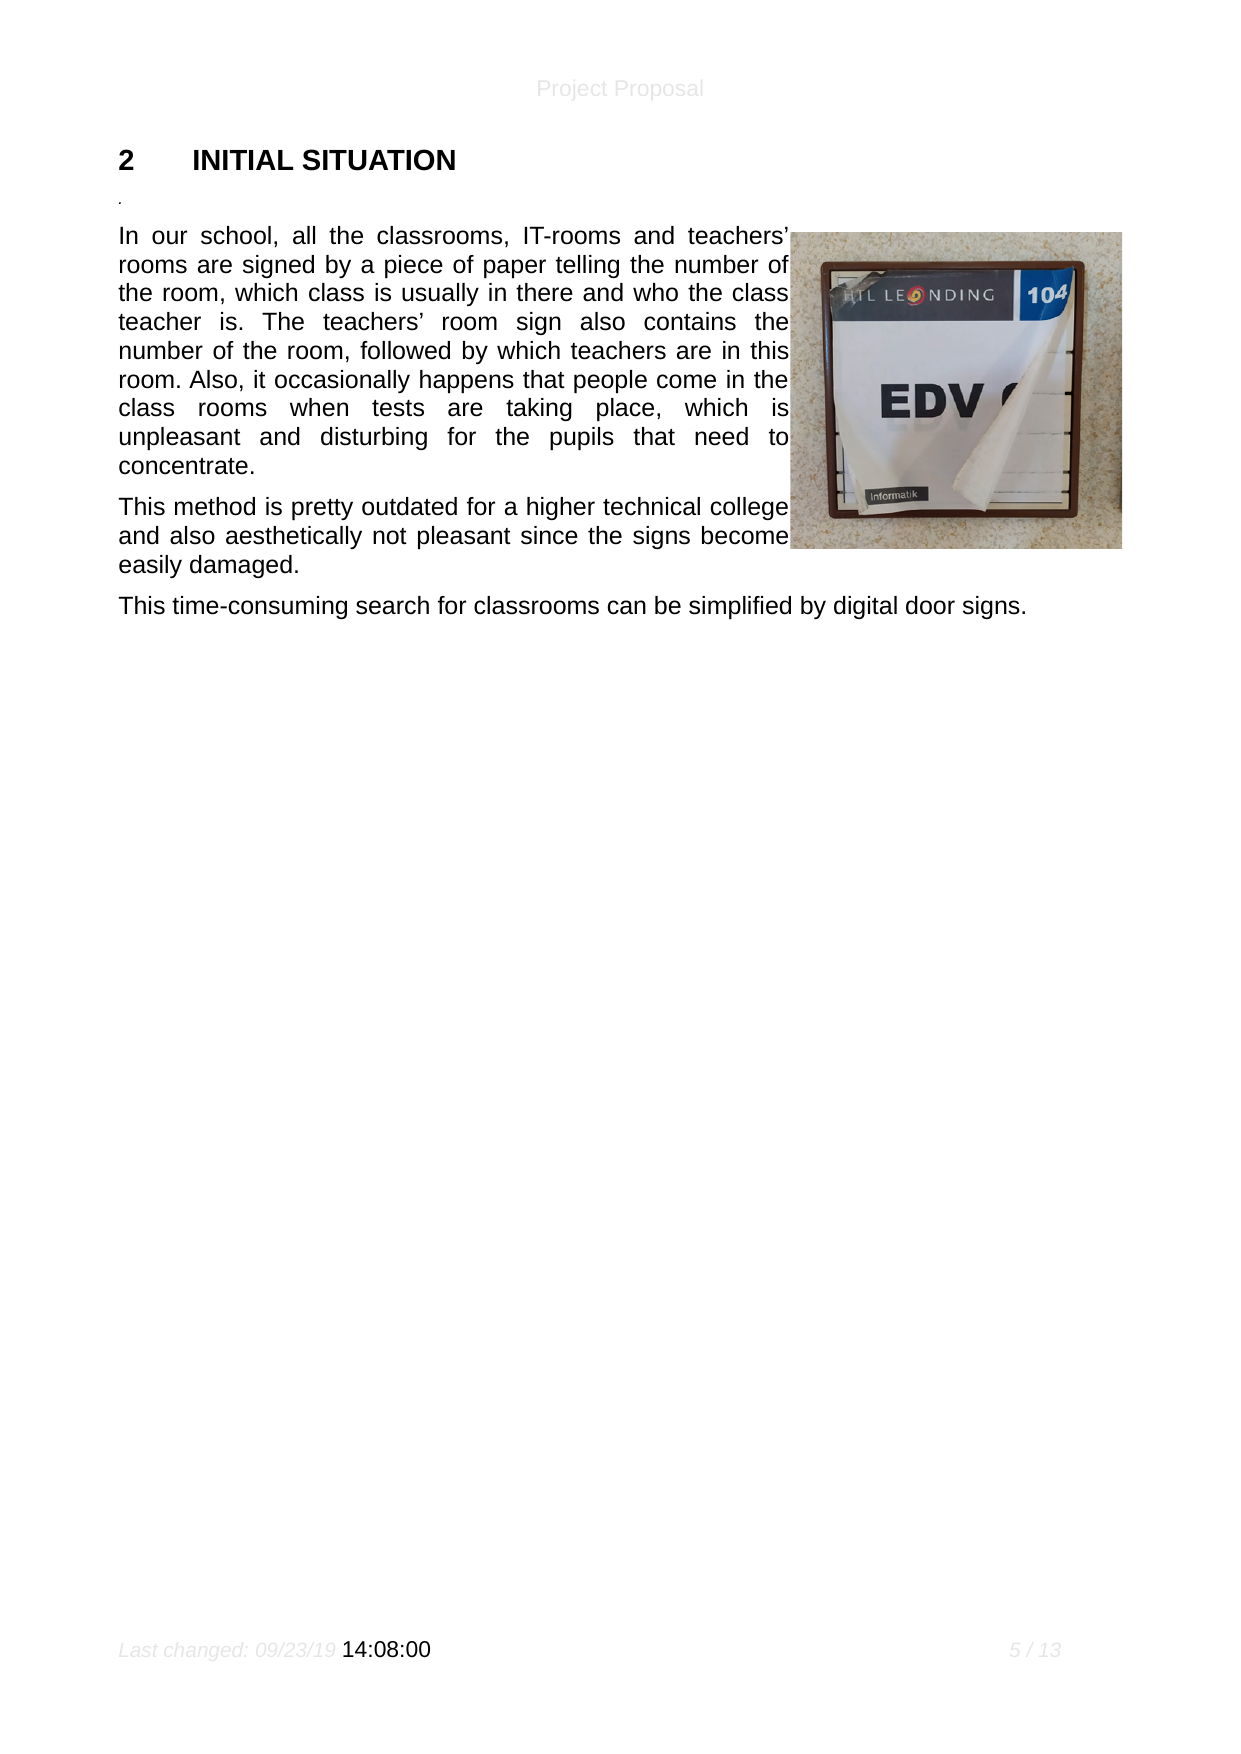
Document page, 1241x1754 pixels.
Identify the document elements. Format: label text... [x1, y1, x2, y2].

text This time-consuming search for classrooms can be simplified by digital door signs. [118, 591, 1122, 619]
text . [118, 189, 1122, 208]
text This method is pretty outdated for a higher technical college and also aesthetically not pleasant since the signs become easily damaged. [118, 492, 1122, 578]
subtitle Initial Situation [118, 143, 1122, 177]
text In our school, all the classrooms, IT-rooms and teachers’ rooms are signed by a piece of paper telling the number of the room, which class is usually in there and who the class teacher is. The teachers’ room sign also contains the number of the room, followed by which teachers are in this room. Also, it occasionally happens that people come in the class rooms when tests are taking place, which is unpleasant and disturbing for the pupils that need to concentrate. [118, 221, 1122, 479]
